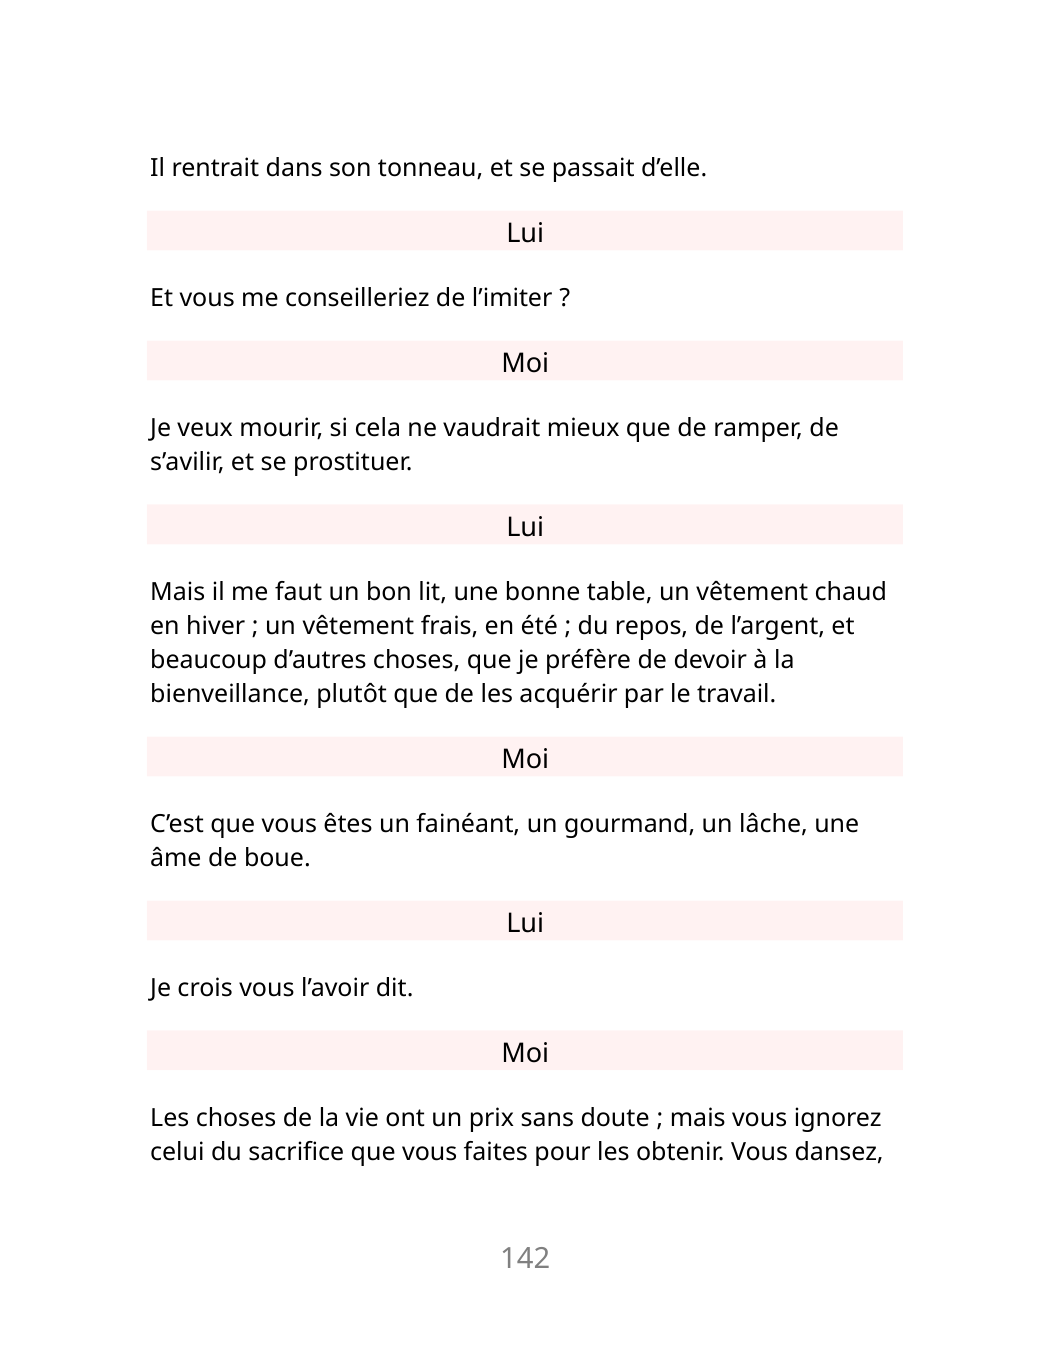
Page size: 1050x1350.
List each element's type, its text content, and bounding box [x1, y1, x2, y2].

text Les choses de la vie ont un prix sans doute ; mais vous ignorez celui du sacrifice que vous faites pour les obtenir. Vous dansez, [150, 1100, 900, 1168]
text Mais il me faut un bon lit, une bonne table, un vêtement chaud en hiver ; un vêtement frais, en été ; du repos, de l’argent, et beaucoup d’autres choses, que je préfère de devoir à la bienveillance, plutôt que de les acquérir par le travail. [150, 574, 900, 710]
text Je crois vous l’avoir dit. [150, 970, 900, 1004]
text Moi [147, 341, 903, 380]
text Lui [147, 211, 903, 250]
text Je veux mourir, si cela ne vaudrait mieux que de ramper, de s’avilir, et se prostituer. [150, 410, 900, 478]
text Moi [147, 1030, 903, 1070]
text C’est que vous êtes un fainéant, un gourmand, un lâche, une âme de boue. [150, 806, 900, 874]
text Lui [147, 901, 903, 940]
text Lui [147, 504, 903, 544]
text Il rentrait dans son tonneau, et se passait d’elle. [150, 150, 900, 184]
text Et vous me conseilleriez de l’imiter ? [150, 280, 900, 314]
text Moi [147, 737, 903, 776]
